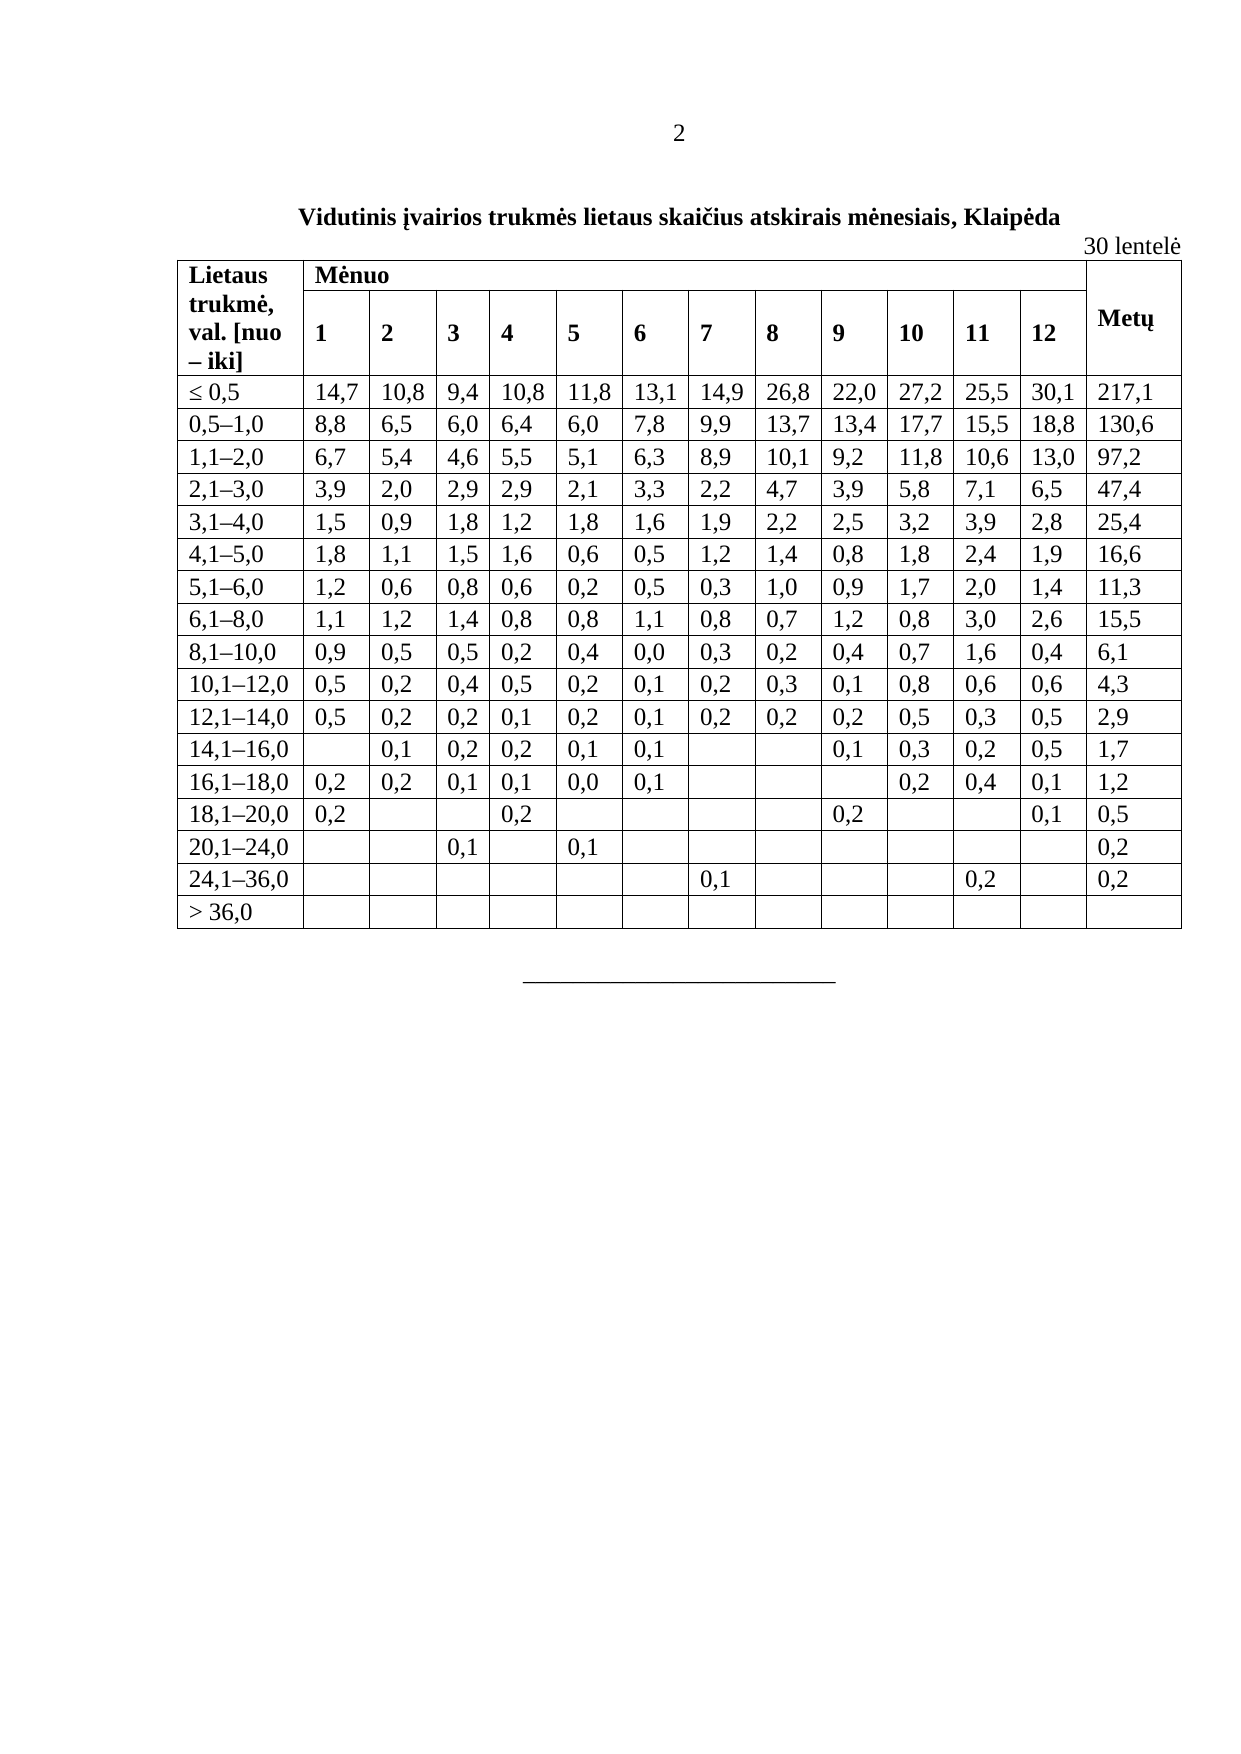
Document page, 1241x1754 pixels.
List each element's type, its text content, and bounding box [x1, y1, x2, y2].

text Vidutinis įvairios trukmės lietaus skaičius atskirais mėnesiais, Klaipėda [177, 202, 1181, 231]
text _________________________ [177, 957, 1181, 986]
text 30 lentelė [177, 231, 1181, 259]
